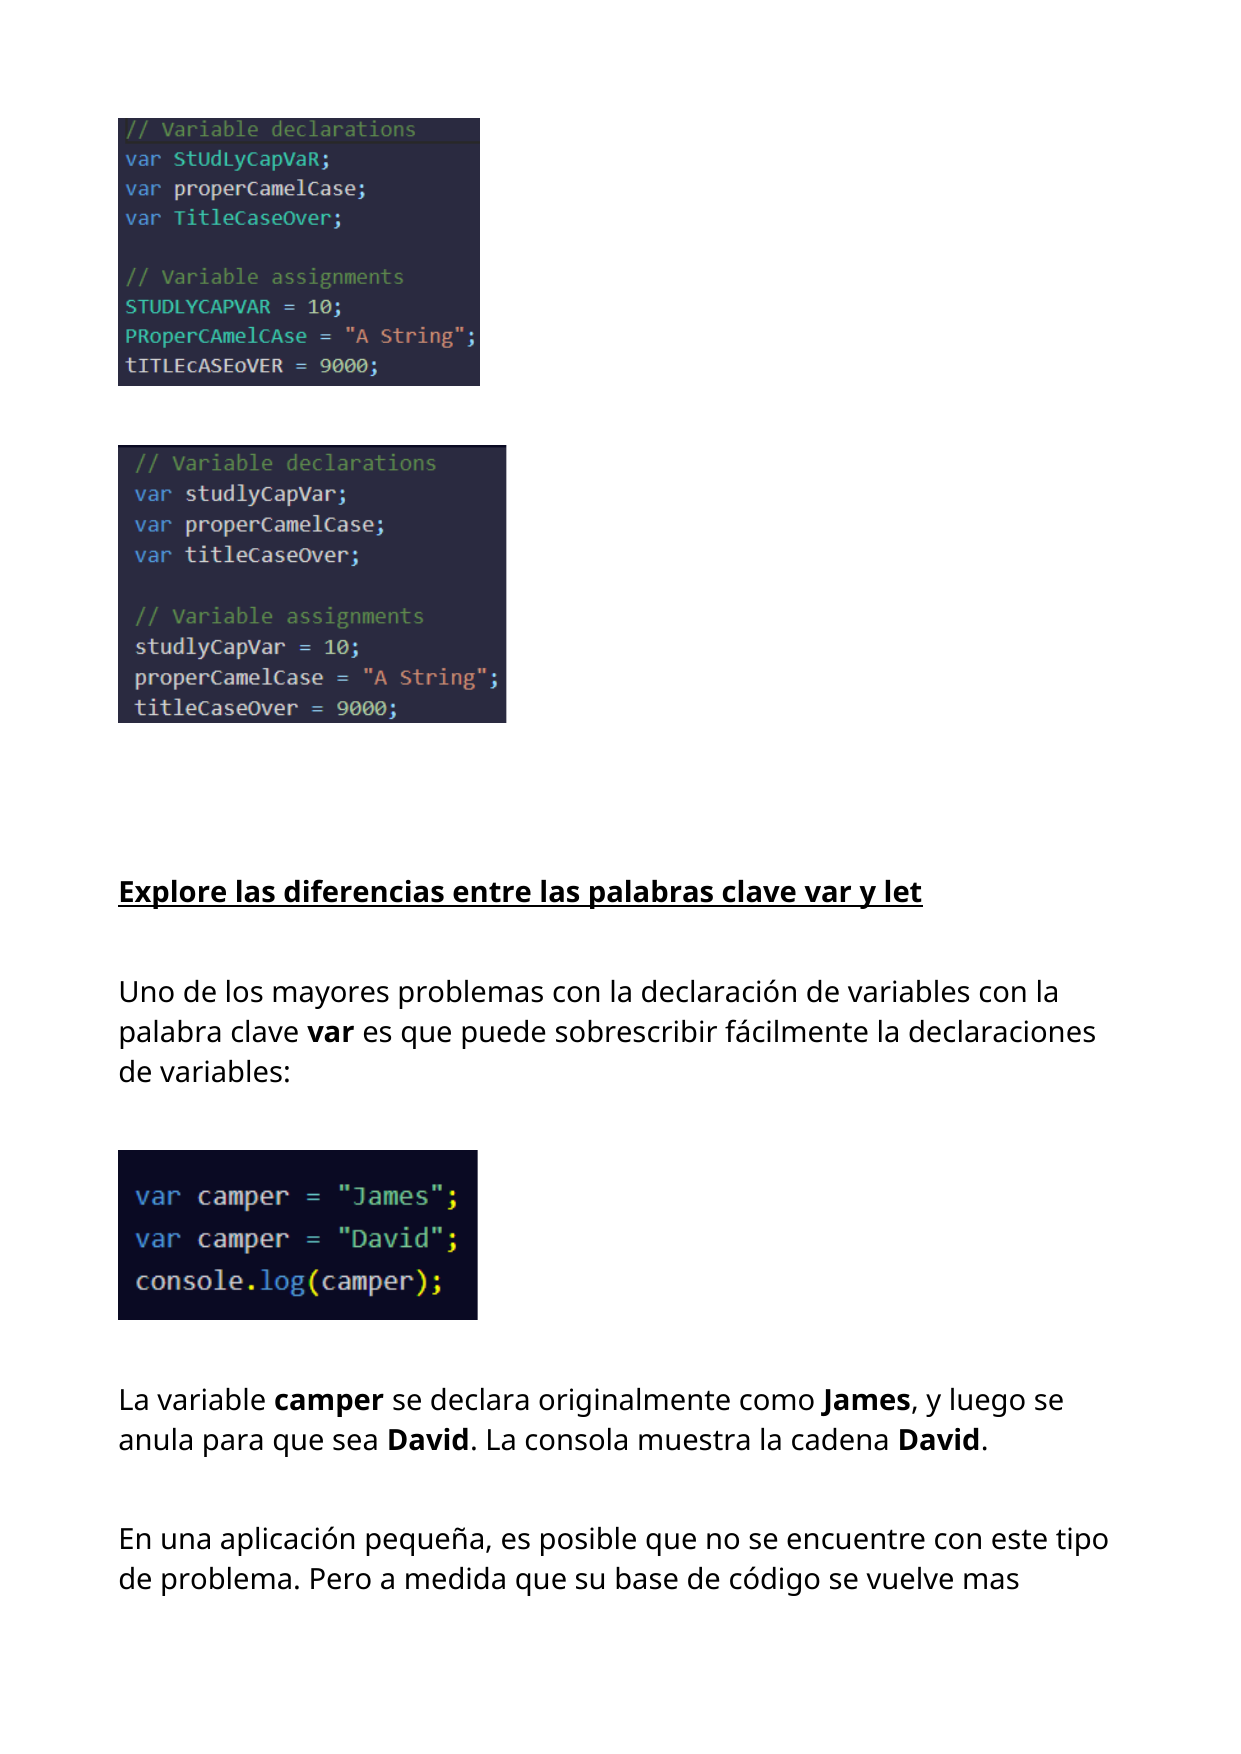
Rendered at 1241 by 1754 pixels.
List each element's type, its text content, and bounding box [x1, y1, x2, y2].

text En una aplicación pequeña, es posible que no se encuentre con este tipo de problema. Pero a medida que su base de código se vuelve mas [118, 1519, 1122, 1598]
text La variable camper se declara originalmente como James, y luego se anula para que sea David. La consola muestra la cadena David. [118, 1379, 1122, 1459]
text Explore las diferencias entre las palabras clave var y let [118, 872, 1122, 911]
text Uno de los mayores problemas con la declaración de variables con la palabra clave var es que puede sobrescribir fácilmente la declaraciones de variables: [118, 971, 1122, 1091]
